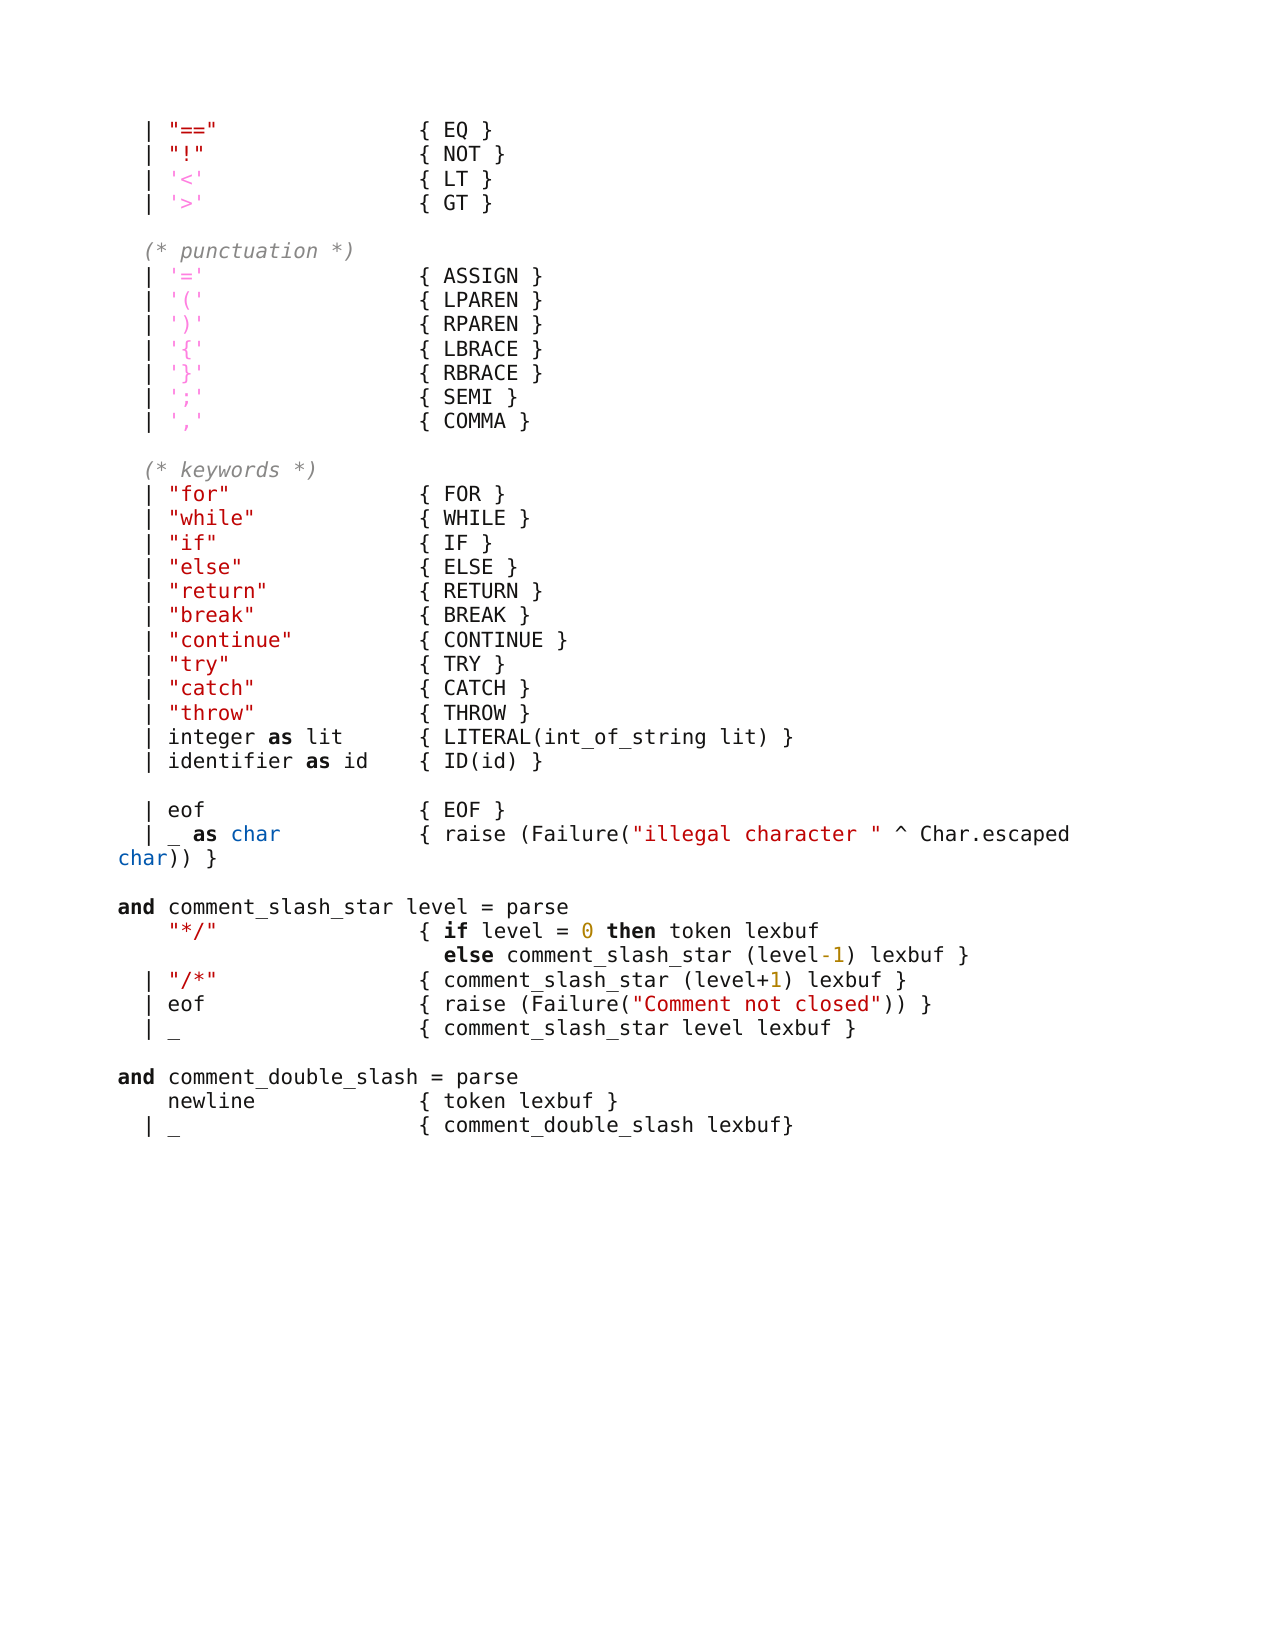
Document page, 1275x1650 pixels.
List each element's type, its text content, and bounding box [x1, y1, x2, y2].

text else comment_slash_star (level-1) lexbuf } [117, 943, 1157, 968]
text | '}' { RBRACE } [117, 361, 1157, 385]
text | "throw" { THROW } [117, 701, 1157, 725]
text | "while" { WHILE } [117, 506, 1157, 531]
text | _ as char { raise (Failure("illegal character " ^ Char.escaped char)) } [117, 822, 1157, 871]
text | ';' { SEMI } [117, 385, 1157, 409]
text | ')' { RPAREN } [117, 312, 1157, 337]
text | identifier as id { ID(id) } [117, 749, 1157, 773]
text "*/" { if level = 0 then token lexbuf [117, 919, 1157, 943]
text | _ { comment_slash_star level lexbuf } [117, 1016, 1157, 1040]
text | "!" { NOT } [117, 142, 1157, 167]
text and comment_slash_star level = parse [117, 895, 1157, 919]
text | eof { EOF } [117, 798, 1157, 822]
text | '(' { LPAREN } [117, 288, 1157, 312]
text | "else" { ELSE } [117, 555, 1157, 579]
text | "for" { FOR } [117, 482, 1157, 506]
text | "if" { IF } [117, 531, 1157, 555]
text | '{' { LBRACE } [117, 337, 1157, 361]
text and comment_double_slash = parse [117, 1065, 1157, 1089]
text | "continue" { CONTINUE } [117, 628, 1157, 652]
text | '>' { GT } [117, 191, 1157, 215]
text | '<' { LT } [117, 167, 1157, 191]
text | "return" { RETURN } [117, 579, 1157, 603]
text | ',' { COMMA } [117, 409, 1157, 434]
text | integer as lit { LITERAL(int_of_string lit) } [117, 725, 1157, 749]
text | "catch" { CATCH } [117, 676, 1157, 701]
text (* keywords *) [117, 458, 1157, 482]
text | eof { raise (Failure("Comment not closed")) } [117, 992, 1157, 1016]
text | "break" { BREAK } [117, 603, 1157, 628]
text (* punctuation *) [117, 239, 1157, 264]
text | "try" { TRY } [117, 652, 1157, 676]
text newline { token lexbuf } [117, 1089, 1157, 1113]
text | "==" { EQ } [117, 118, 1157, 142]
text | _ { comment_double_slash lexbuf} [117, 1113, 1157, 1137]
text | "/*" { comment_slash_star (level+1) lexbuf } [117, 968, 1157, 992]
text | '=' { ASSIGN } [117, 264, 1157, 288]
